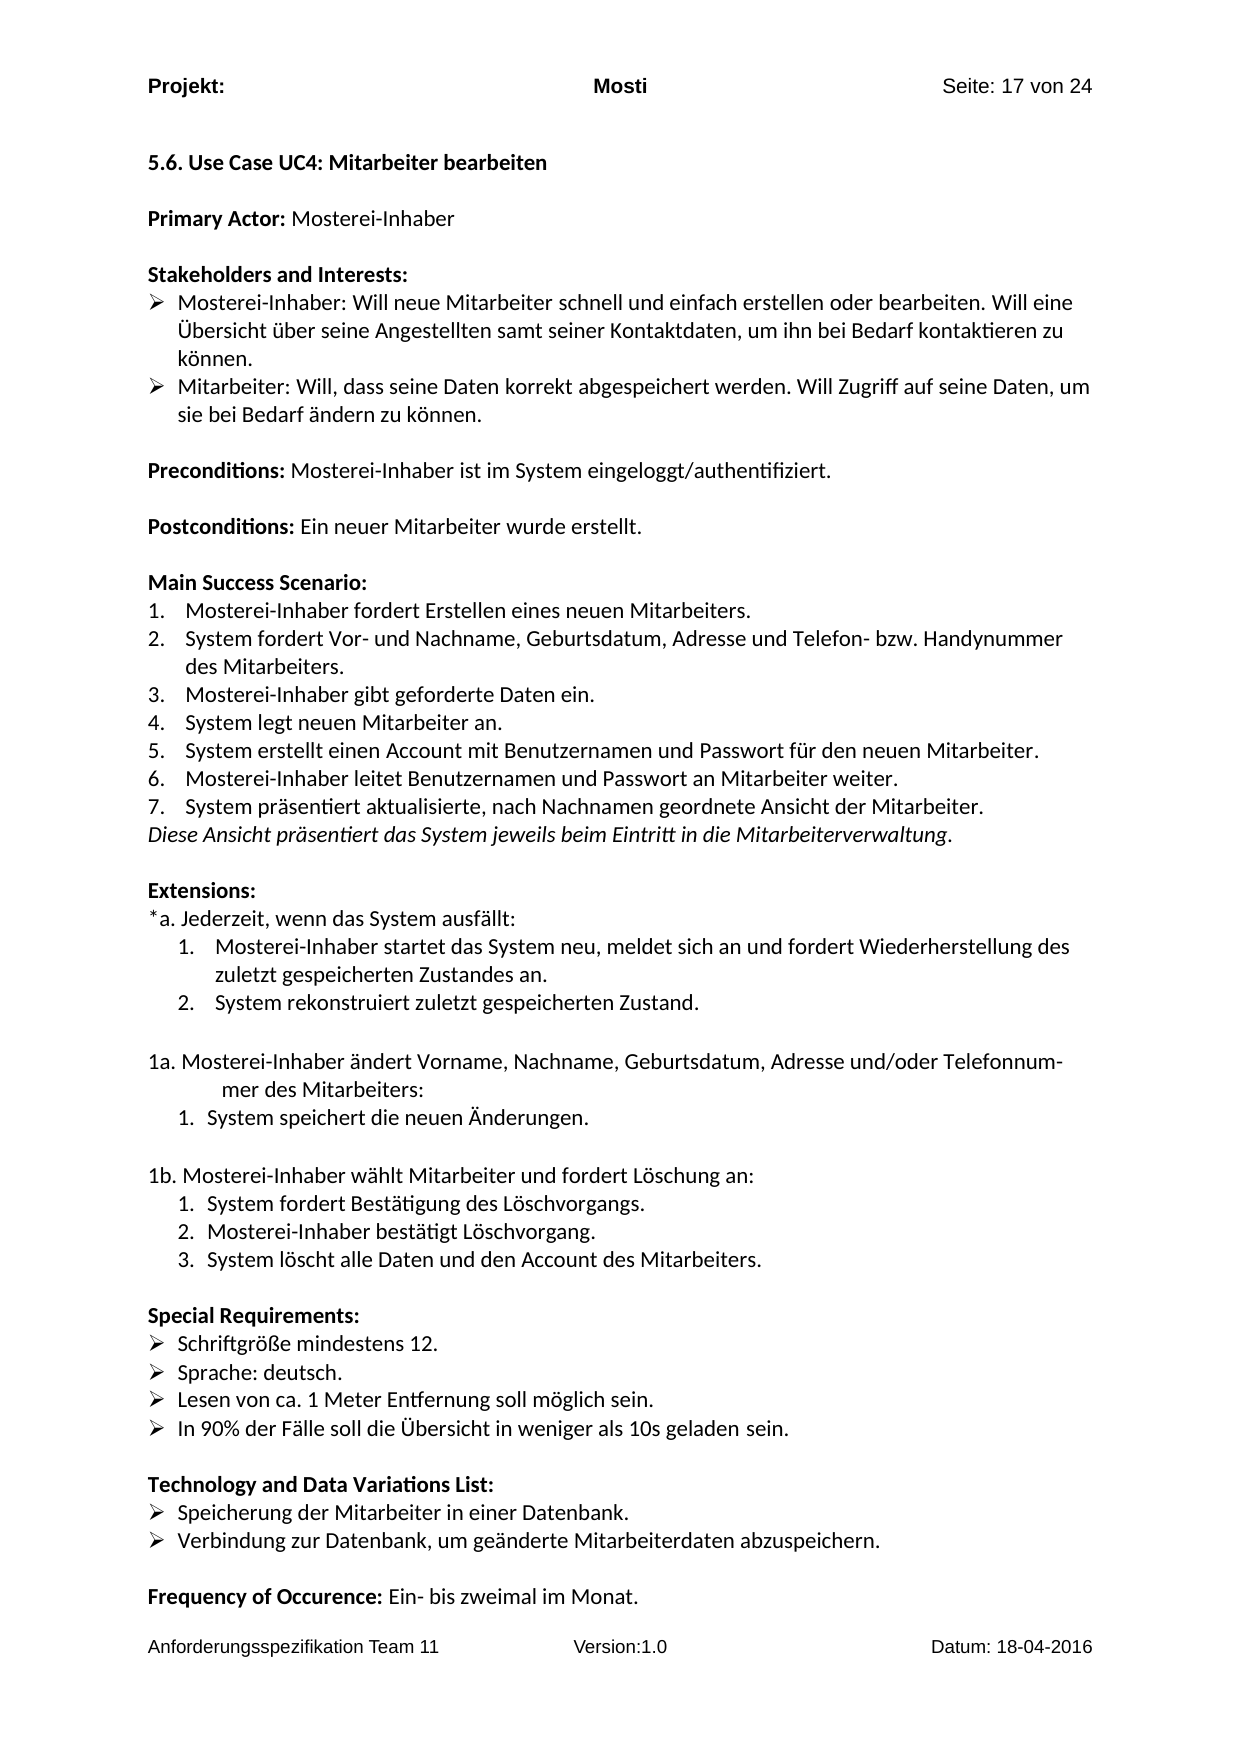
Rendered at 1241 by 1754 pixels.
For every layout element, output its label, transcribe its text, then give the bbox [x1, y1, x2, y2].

list Mosterei-Inhaber gibt geforderte Daten ein. [148, 680, 1092, 708]
list Mosterei-Inhaber startet das System neu, meldet sich an und fordert Wiederherstellung des zuletzt gespeicherten Zustandes an. [177, 932, 1092, 988]
list Lesen von ca. 1 Meter Entfernung soll möglich sein. [148, 1386, 1092, 1414]
text Main Success Scenario: [148, 568, 1092, 596]
list System erstellt einen Account mit Benutzernamen und Passwort für den neuen Mitarbeiter. [148, 736, 1092, 764]
list Mitarbeiter: Will, dass seine Daten korrekt abgespeichert werden. Will Zugriff auf seine Daten, um sie bei Bedarf ändern zu können. [148, 372, 1092, 428]
text 1a. Mosterei-Inhaber ändert Vorname, Nachname, Geburtsdatum, Adresse und/oder Telefonnum- mer des Mitarbeiters: [148, 1047, 1092, 1103]
list Mosterei-Inhaber bestätigt Löschvorgang. [177, 1217, 1092, 1246]
list Speicherung der Mitarbeiter in einer Datenbank. [148, 1498, 1092, 1526]
text Preconditions: Mosterei-Inhaber ist im System eingeloggt/authentifiziert. [148, 456, 1092, 484]
list System rekonstruiert zuletzt gespeicherten Zustand. [177, 988, 1092, 1016]
text Primary Actor: Mosterei-Inhaber [148, 204, 1092, 232]
list System präsentiert aktualisierte, nach Nachnamen geordnete Ansicht der Mitarbeiter. [148, 792, 1092, 820]
list Schriftgröße mindestens 12. [148, 1329, 1092, 1358]
list Verbindung zur Datenbank, um geänderte Mitarbeiterdaten abzuspeichern. [148, 1526, 1092, 1554]
list Mosterei-Inhaber fordert Erstellen eines neuen Mitarbeiters. [148, 596, 1092, 624]
list System fordert Bestätigung des Löschvorgangs. [177, 1189, 1092, 1217]
text Diese Ansicht präsentiert das System jeweils beim Eintritt in die Mitarbeiterverwaltung. [148, 820, 1092, 848]
list System legt neuen Mitarbeiter an. [148, 708, 1092, 736]
list System fordert Vor- und Nachname, Geburtsdatum, Adresse und Telefon- bzw. Handynummer des Mitarbeiters. [148, 624, 1092, 680]
text Technology and Data Variations List: [148, 1470, 1092, 1498]
list System löscht alle Daten und den Account des Mitarbeiters. [177, 1246, 1092, 1273]
text Stakeholders and Interests: [148, 260, 1092, 288]
list In 90% der Fälle soll die Übersicht in weniger als 10s geladen sein. [148, 1414, 1092, 1442]
text 1b. Mosterei-Inhaber wählt Mitarbeiter und fordert Löschung an: [148, 1161, 1092, 1189]
list Mosterei-Inhaber leitet Benutzernamen und Passwort an Mitarbeiter weiter. [148, 764, 1092, 792]
text Extensions: [148, 876, 1092, 904]
list Mosterei-Inhaber: Will neue Mitarbeiter schnell und einfach erstellen oder bearbeiten. Will eine Übersicht über seine Angestellten samt seiner Kontaktdaten, um ihn bei Bedarf kontaktieren zu können. [148, 288, 1092, 372]
text Frequency of Occurence: Ein- bis zweimal im Monat. [148, 1582, 1092, 1610]
list Sprache: deutsch. [148, 1358, 1092, 1386]
subtitle 5.6. Use Case UC4: Mitarbeiter bearbeiten [148, 148, 1092, 176]
text Postconditions: Ein neuer Mitarbeiter wurde erstellt. [148, 512, 1092, 540]
text *a. Jederzeit, wenn das System ausfällt: [148, 904, 1092, 932]
list System speichert die neuen Änderungen. [177, 1103, 1092, 1131]
text Special Requirements: [148, 1302, 1092, 1329]
